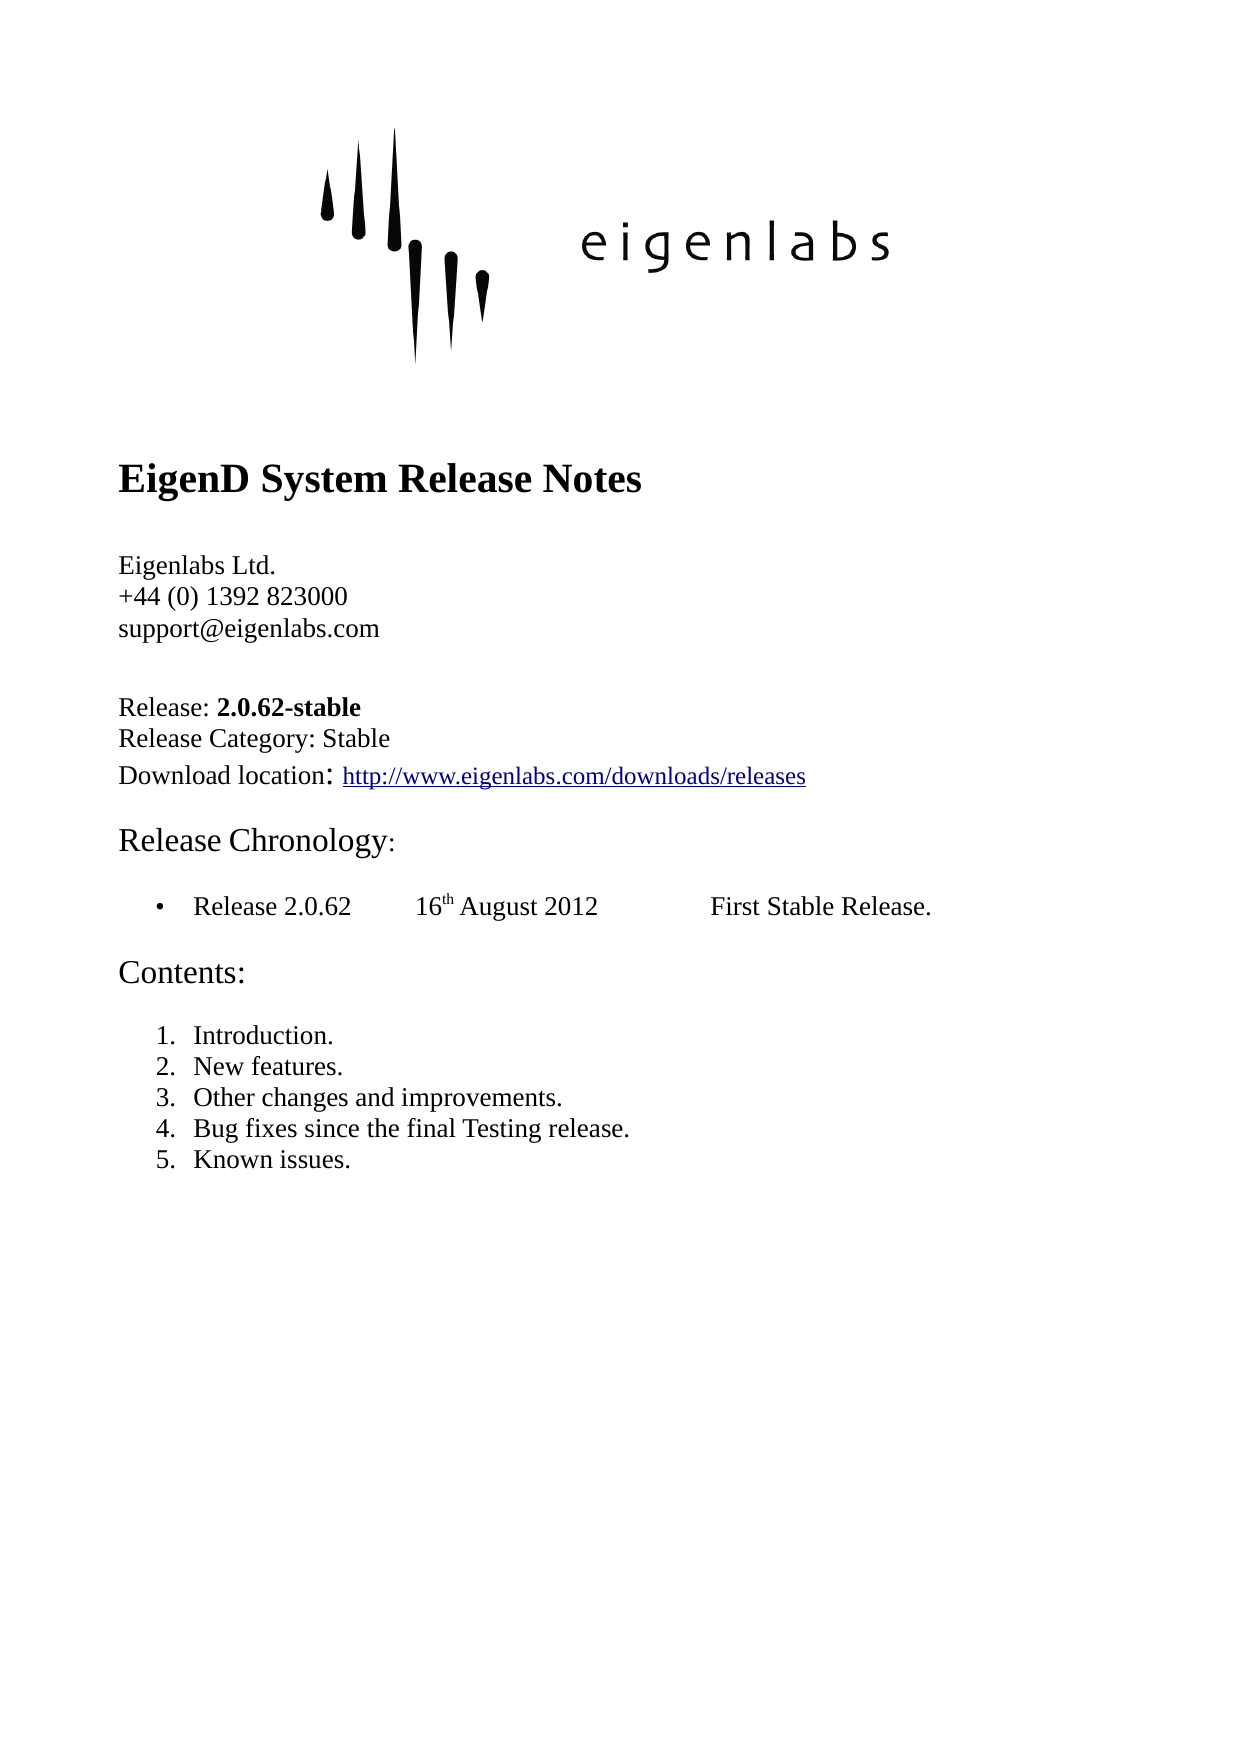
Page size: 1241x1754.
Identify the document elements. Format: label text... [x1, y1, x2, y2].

text Eigenlabs Ltd. [118, 549, 1122, 581]
picture [296, 118, 915, 372]
text Download location: http://www.eigenlabs.com/downloads/releases [118, 753, 1122, 791]
list Release 2.0.62 16th August 2012 First Stable Release. [156, 889, 1122, 921]
text Release: 2.0.62-stable [118, 691, 1122, 722]
list Other changes and improvements. [156, 1081, 1122, 1112]
text Contents: [118, 952, 1122, 990]
text EigenD System Release Notes [118, 453, 1122, 501]
list Introduction. [156, 1019, 1122, 1050]
list Bug fixes since the final Testing release. [156, 1112, 1122, 1143]
list Known issues. [156, 1143, 1122, 1175]
list New features. [156, 1050, 1122, 1081]
text Release Chronology: [118, 820, 1122, 858]
text Release Category: Stable [118, 722, 1122, 753]
text support@eigenlabs.com [118, 612, 1122, 643]
text +44 (0) 1392 823000 [118, 581, 1122, 612]
